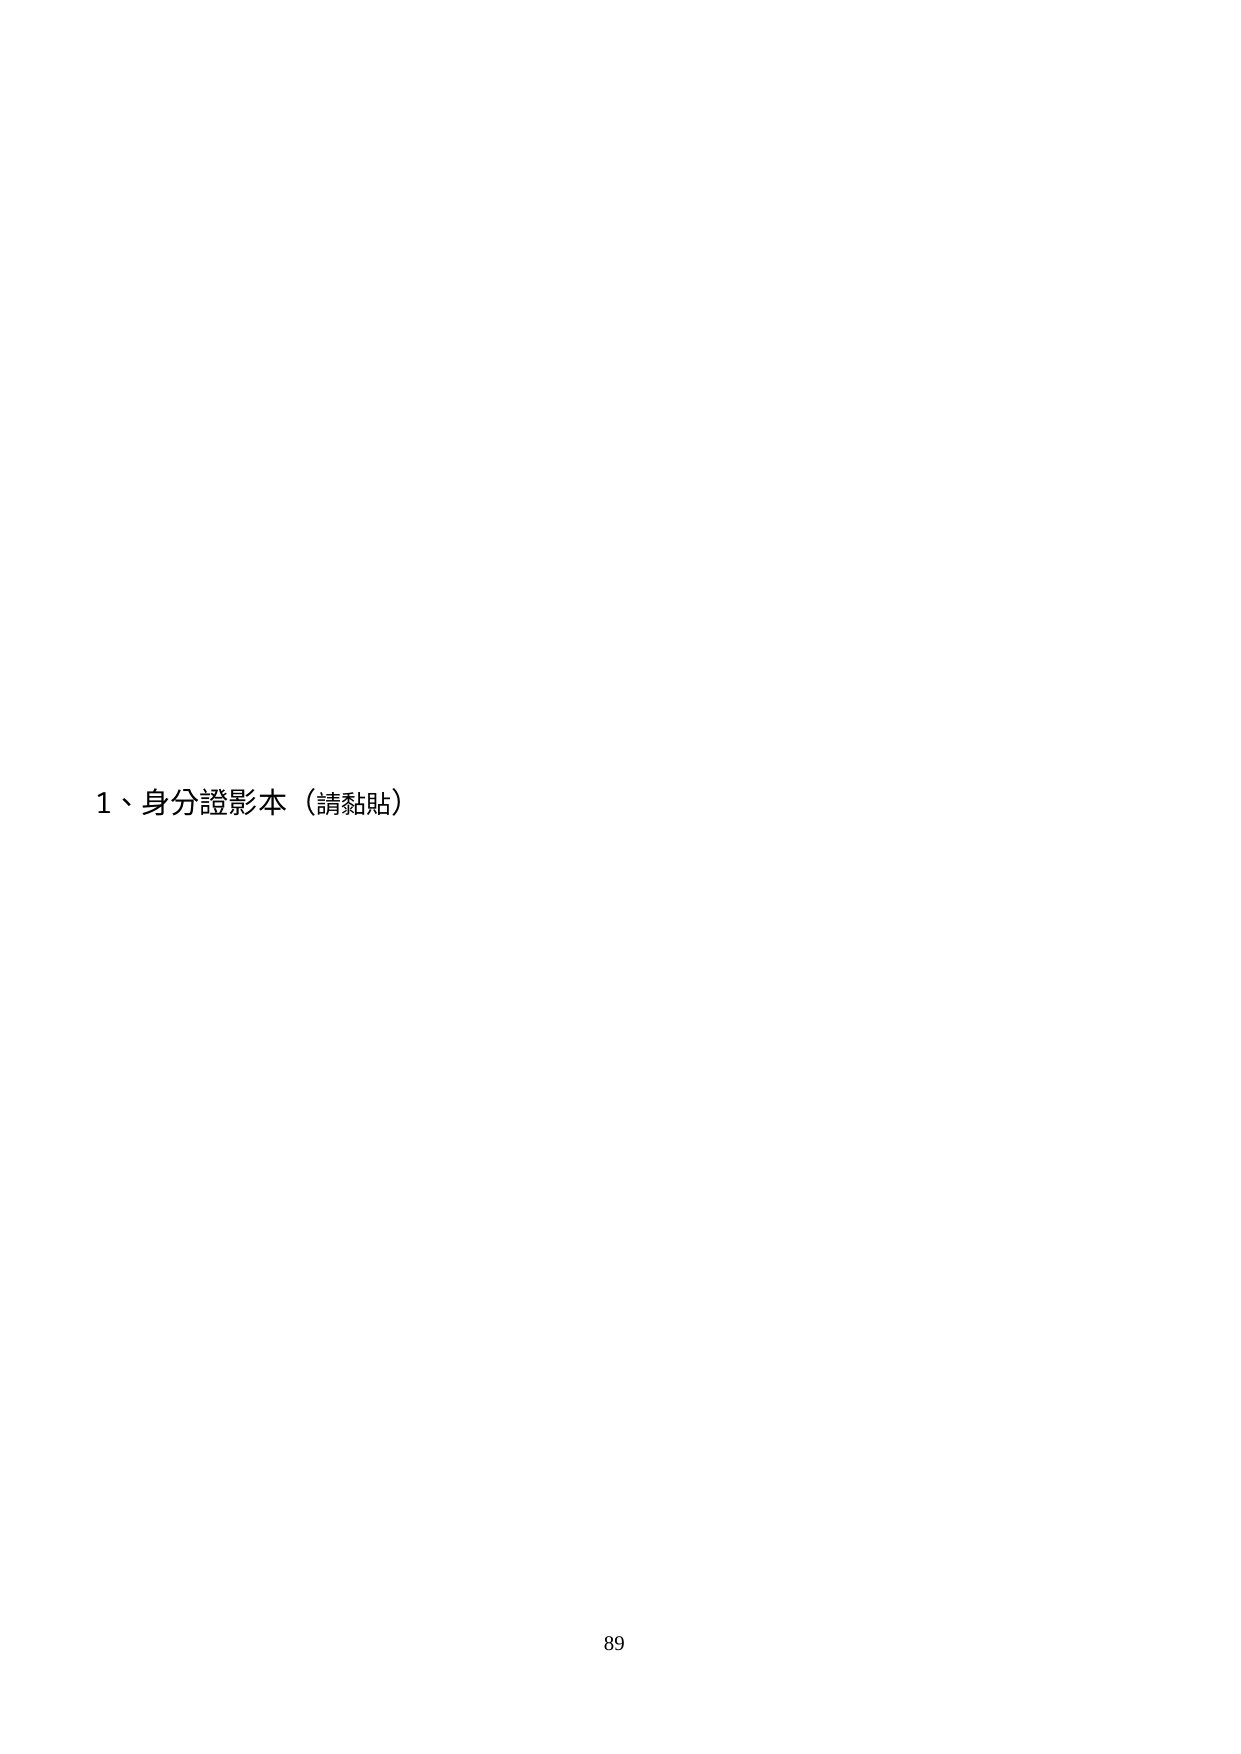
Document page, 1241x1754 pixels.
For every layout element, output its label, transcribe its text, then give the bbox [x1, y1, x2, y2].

text 1、身分證影本（請黏貼） [94, 759, 1134, 822]
